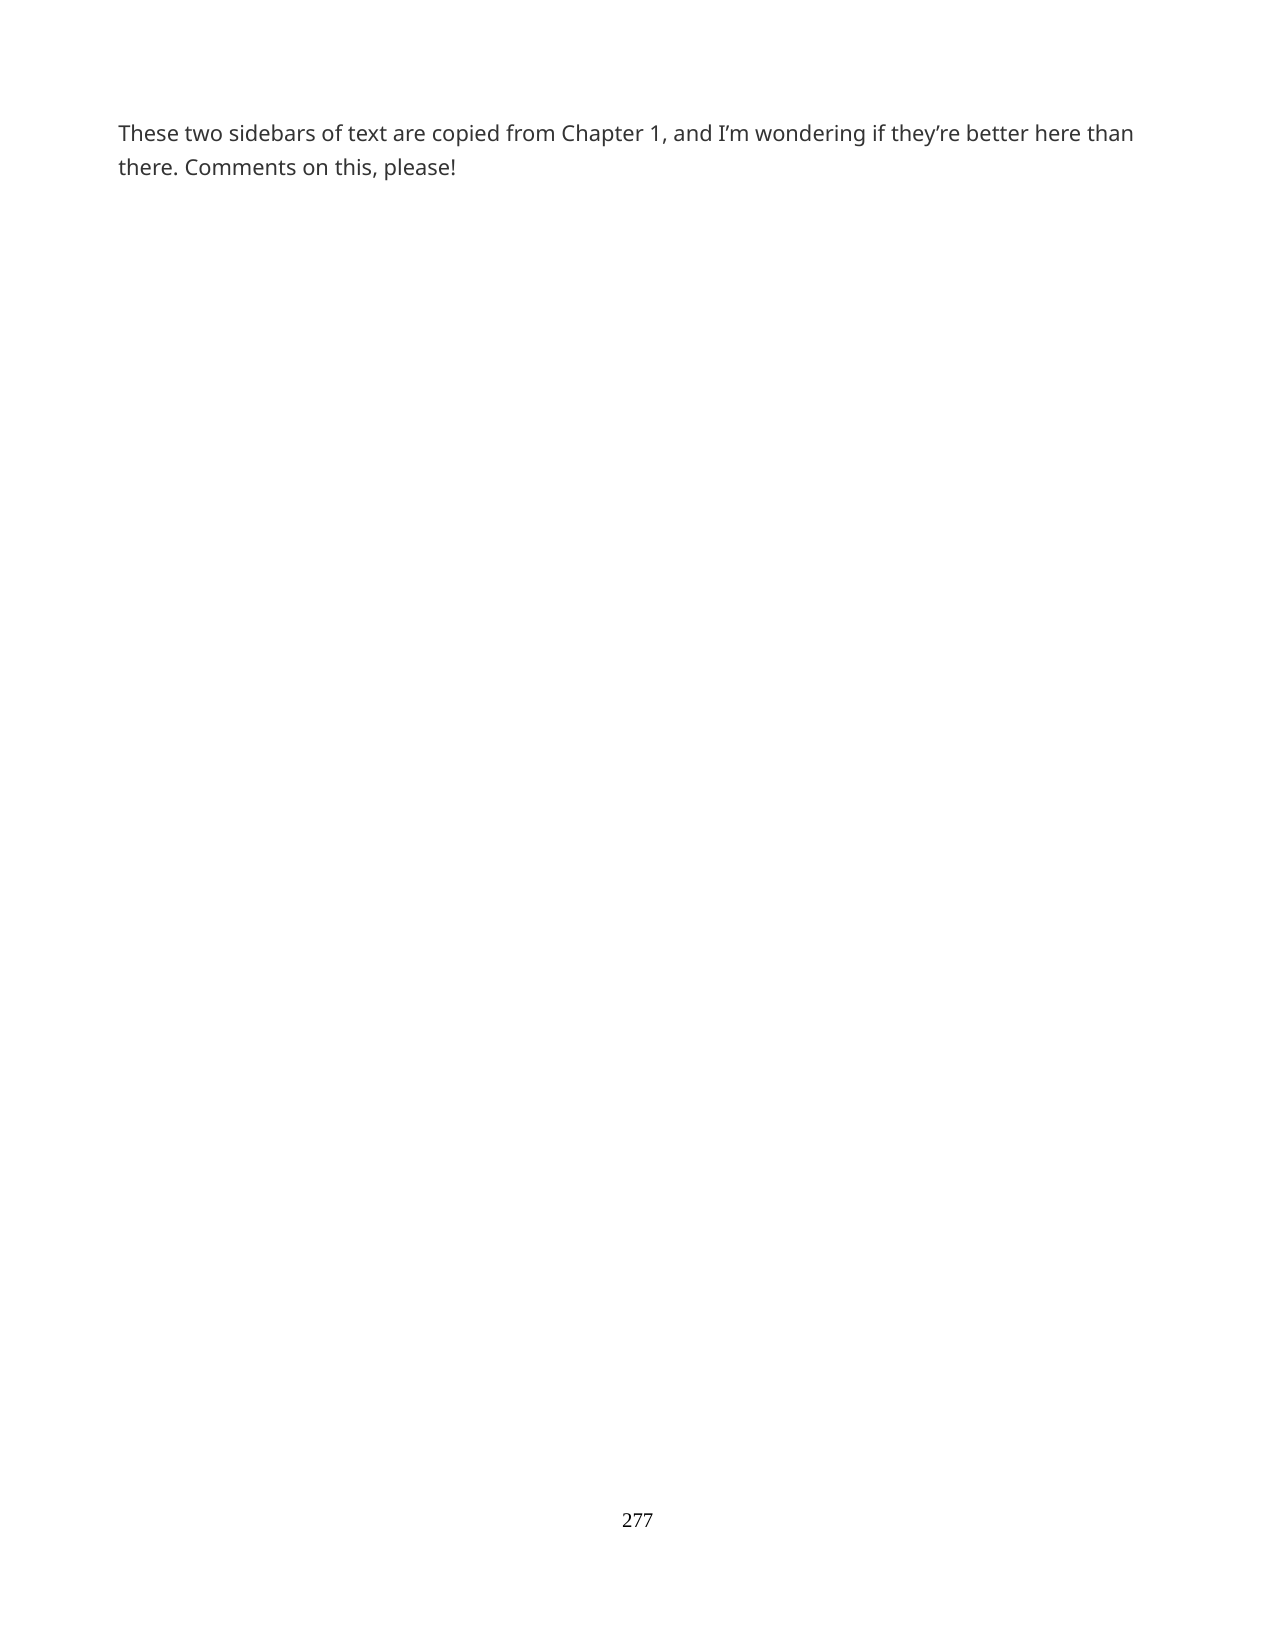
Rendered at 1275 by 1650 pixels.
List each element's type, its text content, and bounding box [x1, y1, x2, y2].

text These two sidebars of text are copied from Chapter 1, and I’m wondering if they’re better here than there. Comments on this, please! [118, 118, 1157, 182]
